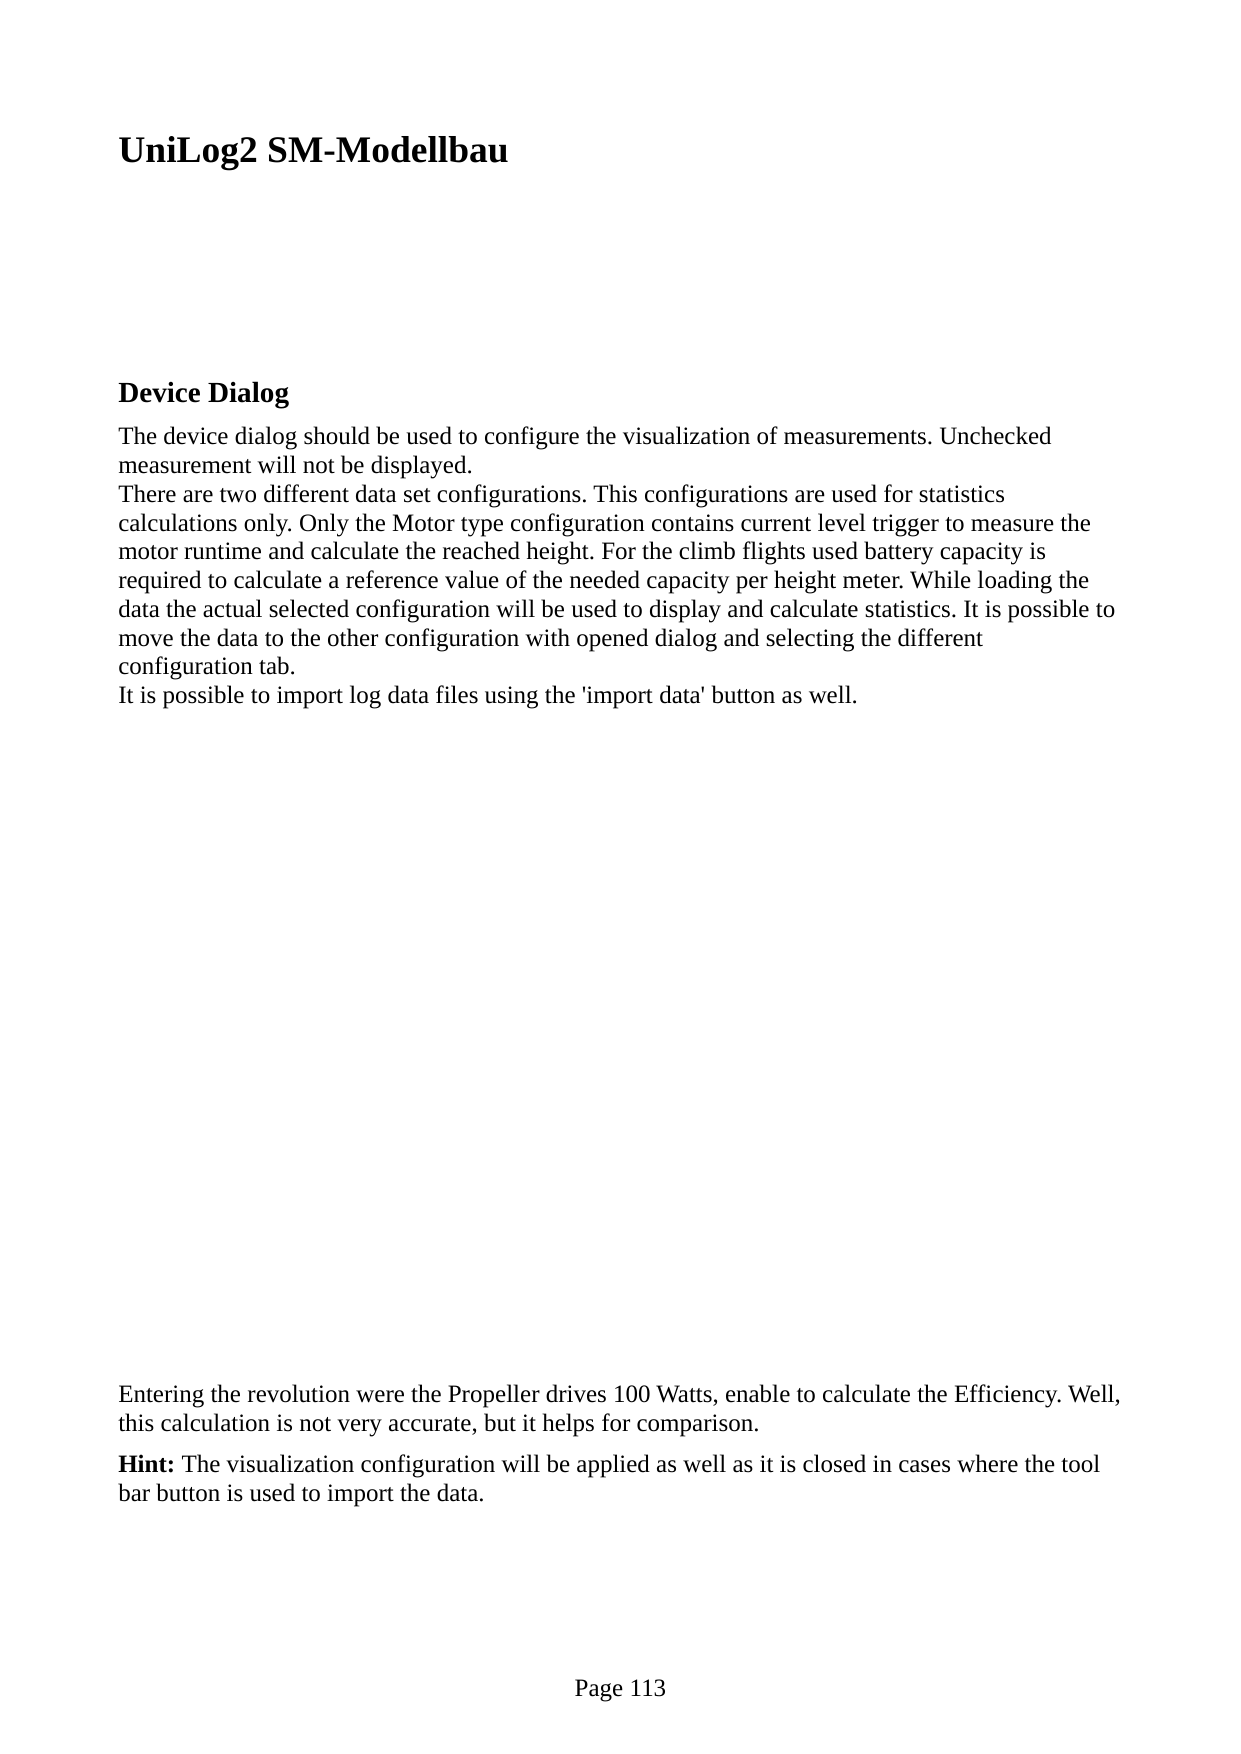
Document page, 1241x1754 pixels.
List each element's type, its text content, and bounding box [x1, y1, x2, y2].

subtitle UniLog2 SM-Modellbau [118, 127, 1122, 170]
text Entering the revolution were the Propeller drives 100 Watts, enable to calculate the Efficiency. Well, this calculation is not very accurate, but it helps for comparison. [118, 1379, 1122, 1437]
subtitle Device Dialog [118, 195, 1122, 409]
text The device dialog should be used to configure the visualization of measurements. Unchecked measurement will not be displayed. There are two different data set configurations. This configurations are used for statistics calculations only. Only the Motor type configuration contains current level trigger to measure the motor runtime and calculate the reached height. For the climb flights used battery capacity is required to calculate a reference value of the needed capacity per height meter. While loading the data the actual selected configuration will be used to display and calculate statistics. It is possible to move the data to the other configuration with opened dialog and selecting the different configuration tab. It is possible to import log data files using the 'import data' button as well. [118, 421, 1122, 709]
text Hint: The visualization configuration will be applied as well as it is closed in cases where the tool bar button is used to import the data. [118, 1449, 1122, 1507]
